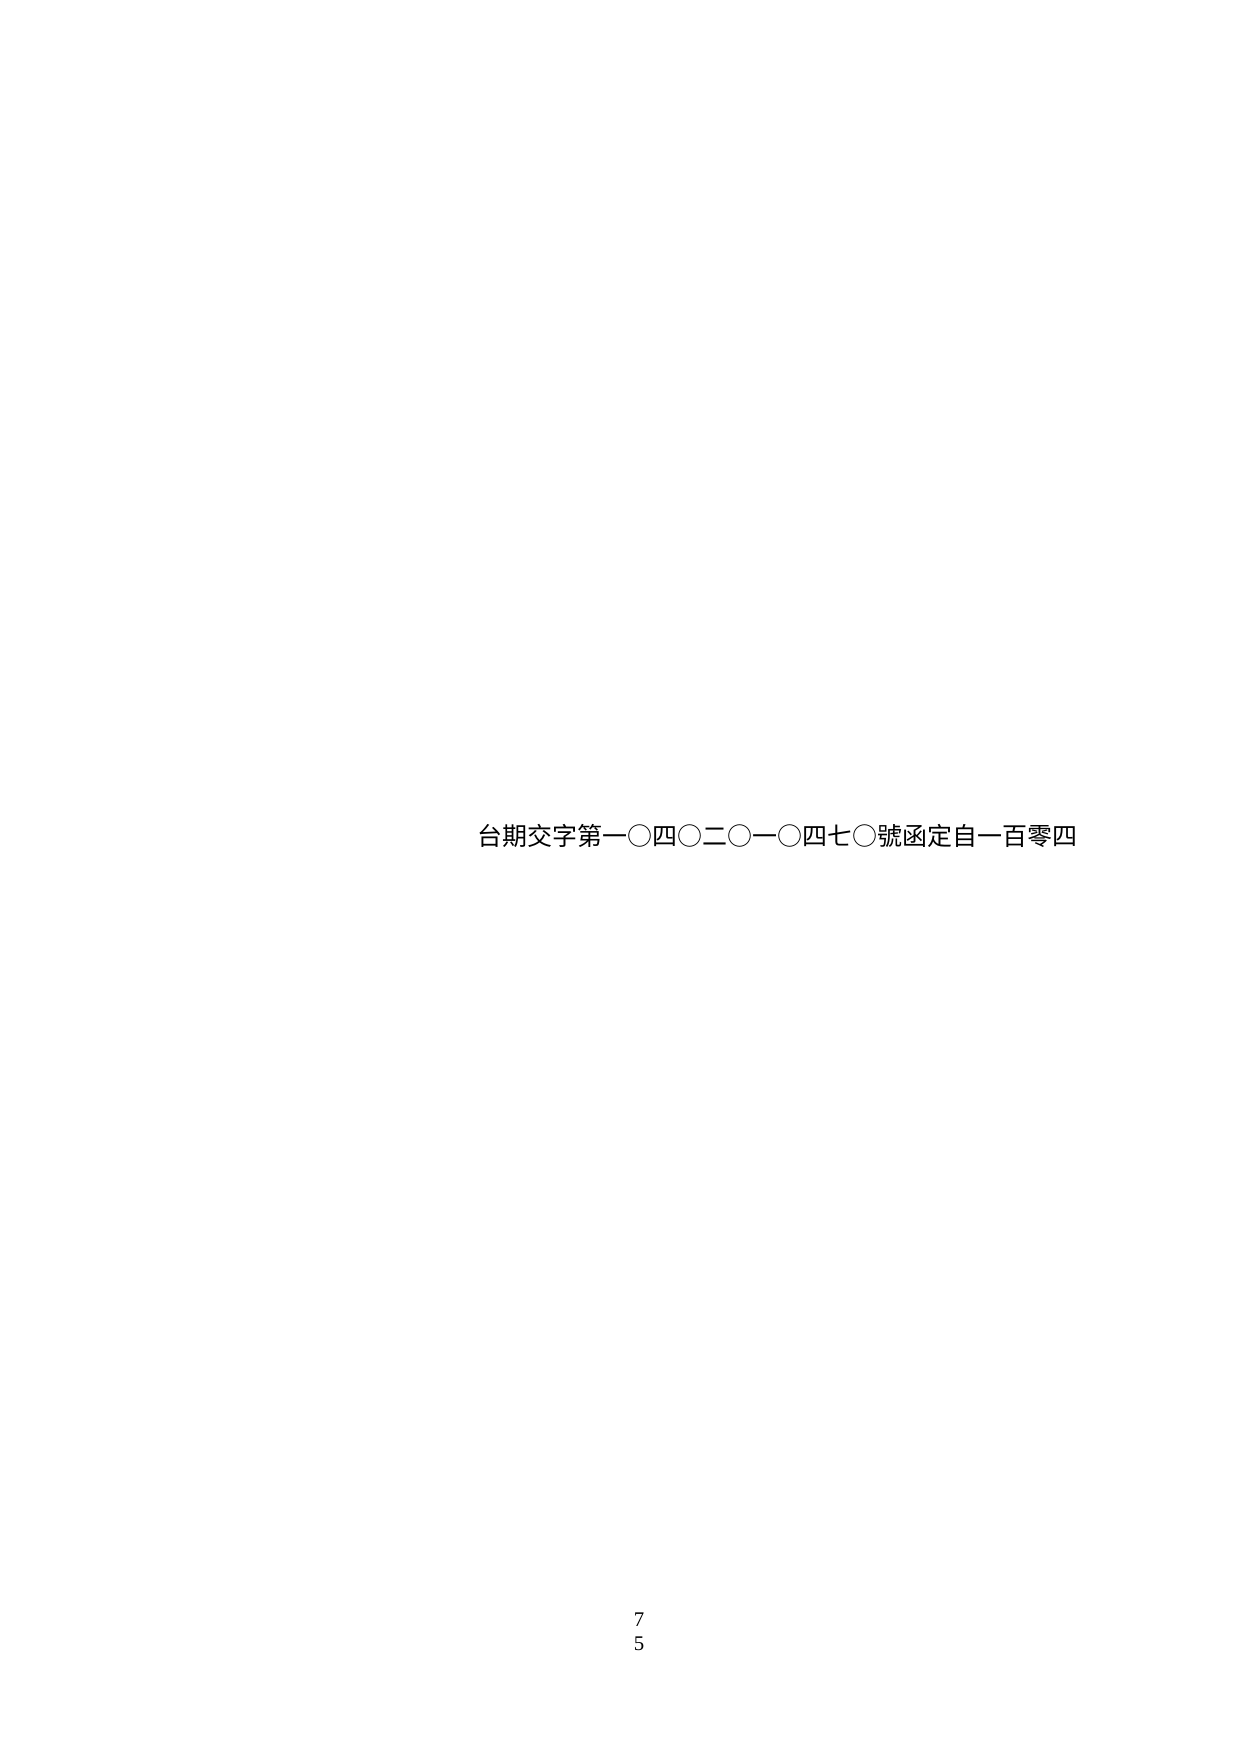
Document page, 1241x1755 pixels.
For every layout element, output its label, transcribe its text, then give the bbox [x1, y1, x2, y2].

text 台期交字第一○四○二○一○四七○號函定自一百零四 [477, 816, 1093, 852]
